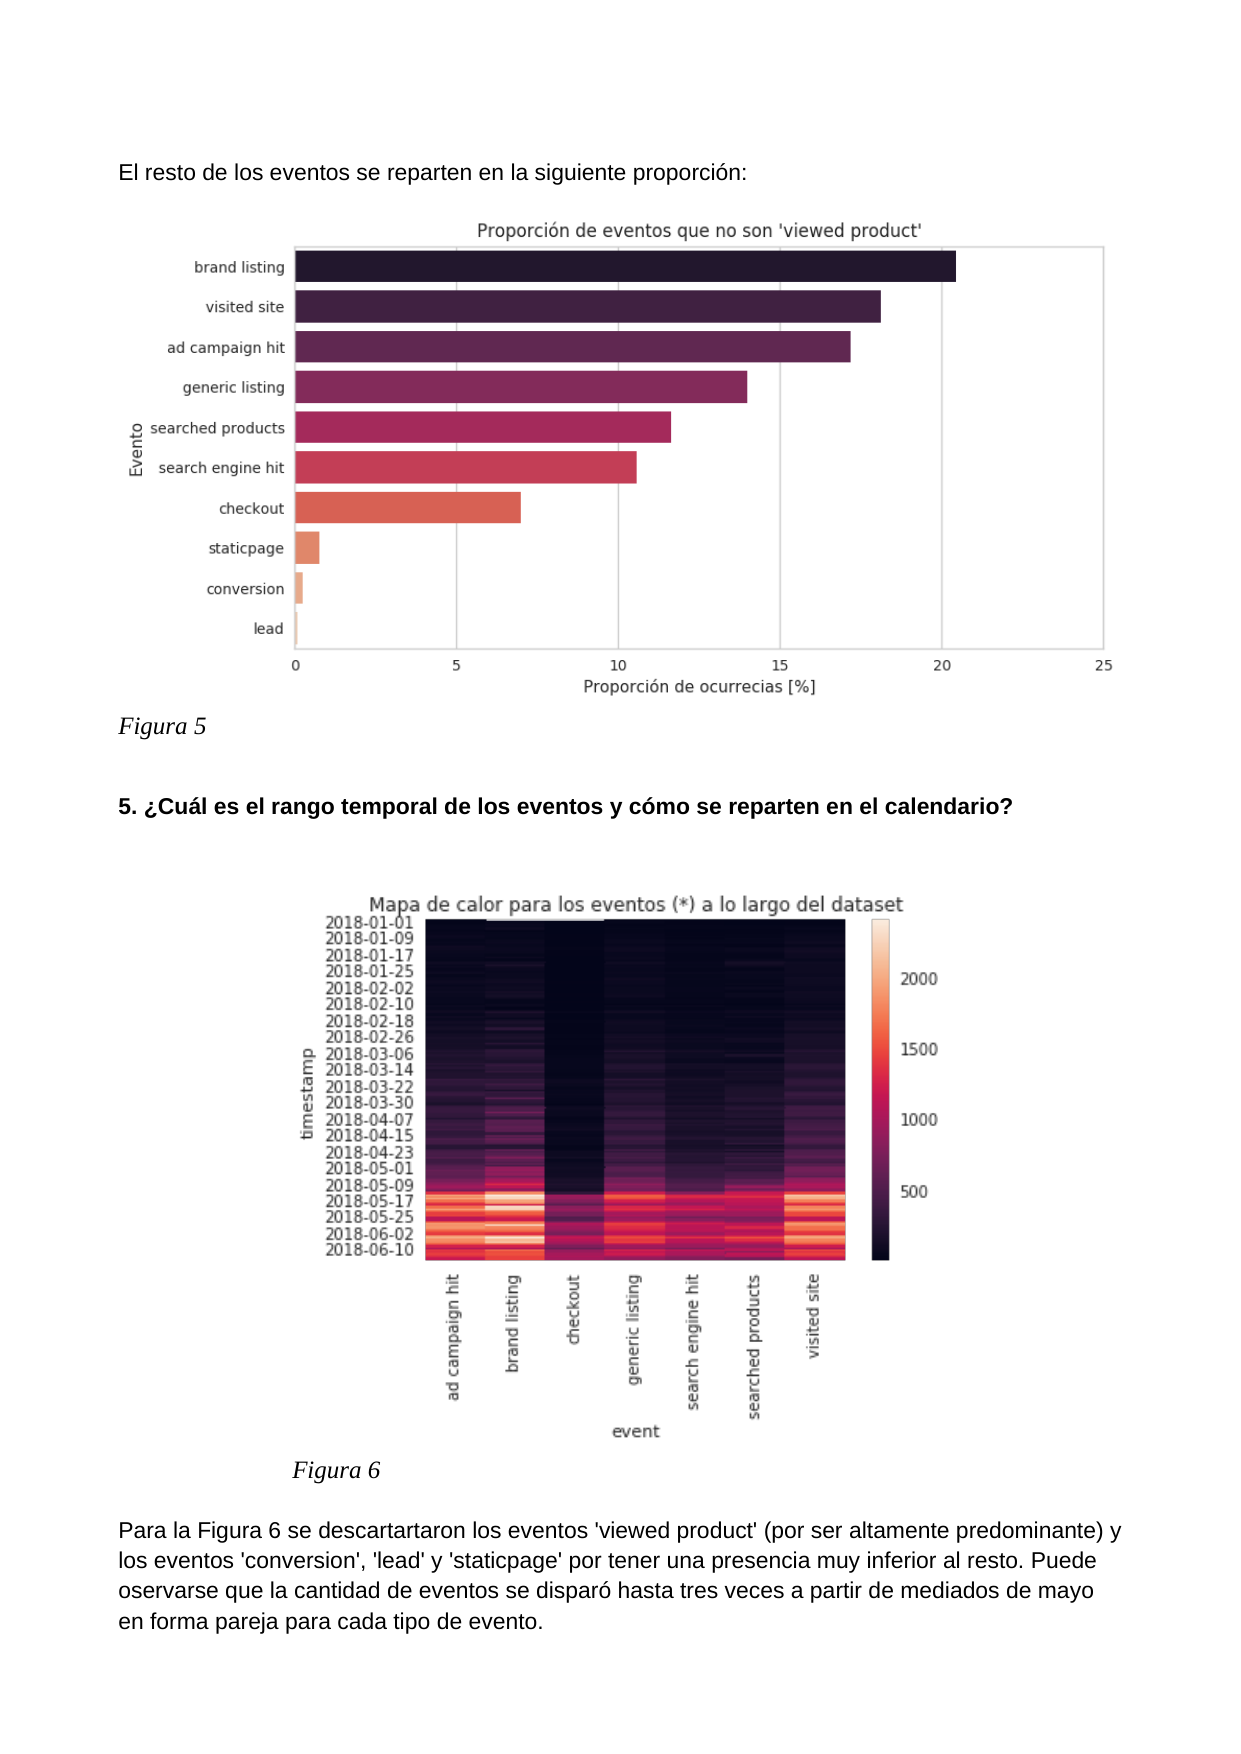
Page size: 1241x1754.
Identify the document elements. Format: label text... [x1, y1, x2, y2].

subtitle 5. ¿Cuál es el rango temporal de los eventos y cómo se reparten en el calendario? [118, 793, 1122, 819]
text Figura 6 [292, 1450, 948, 1484]
picture [292, 885, 949, 1450]
text El resto de los eventos se reparten en la siguiente proporción: [118, 159, 1122, 185]
text Figura 5 [118, 706, 1122, 740]
picture [118, 212, 1123, 706]
text Para la Figura 6 se descartartaron los eventos 'viewed product' (por ser altamente predominante) y los eventos 'conversion', 'lead' y 'staticpage' por tener una presencia muy inferior al resto. Puede oservarse que la cantidad de eventos se disparó hasta tres veces a partir de mediados de mayo en forma pareja para cada tipo de evento. [118, 1517, 1122, 1634]
